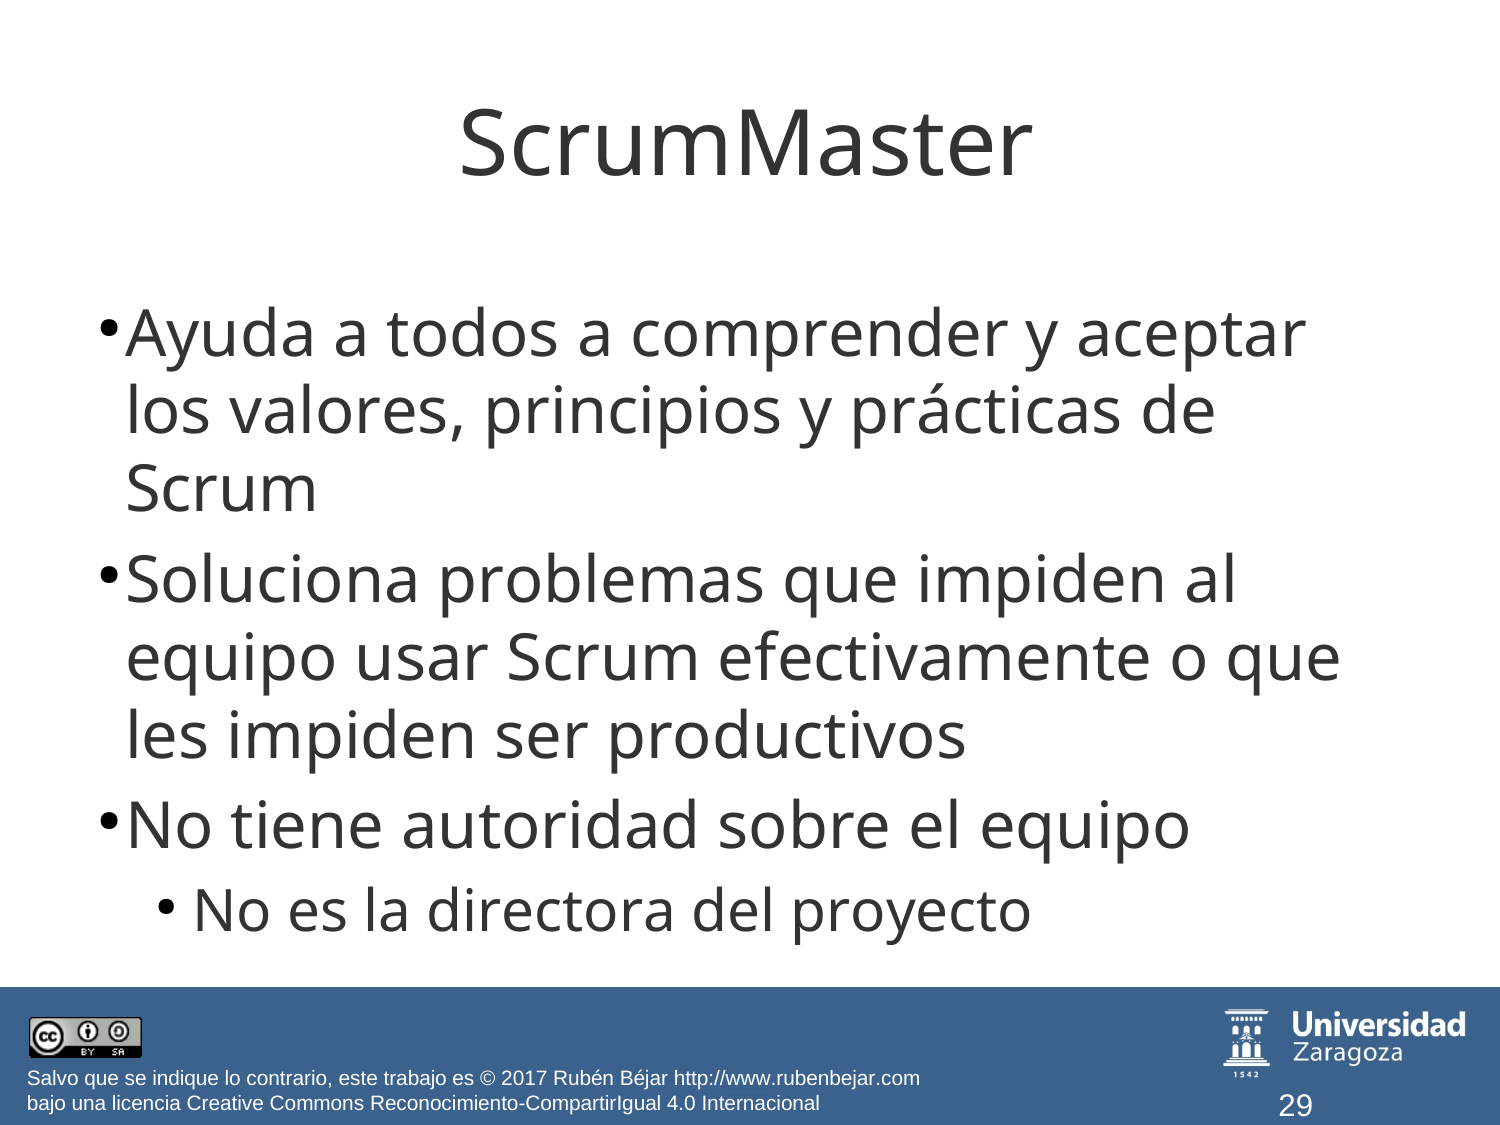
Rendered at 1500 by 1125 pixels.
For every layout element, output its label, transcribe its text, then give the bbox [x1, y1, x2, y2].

title ScrumMaster [74, 21, 1420, 257]
list Ayuda a todos a comprender y aceptar los valores, principios y prácticas de Scrum Soluciona problemas que impiden al equipo usar Scrum efectivamente o que les impiden ser productivos No tiene autoridad sobre el equipo No es la directora del proyecto [82, 283, 1418, 957]
picture [0, 987, 1500, 1125]
